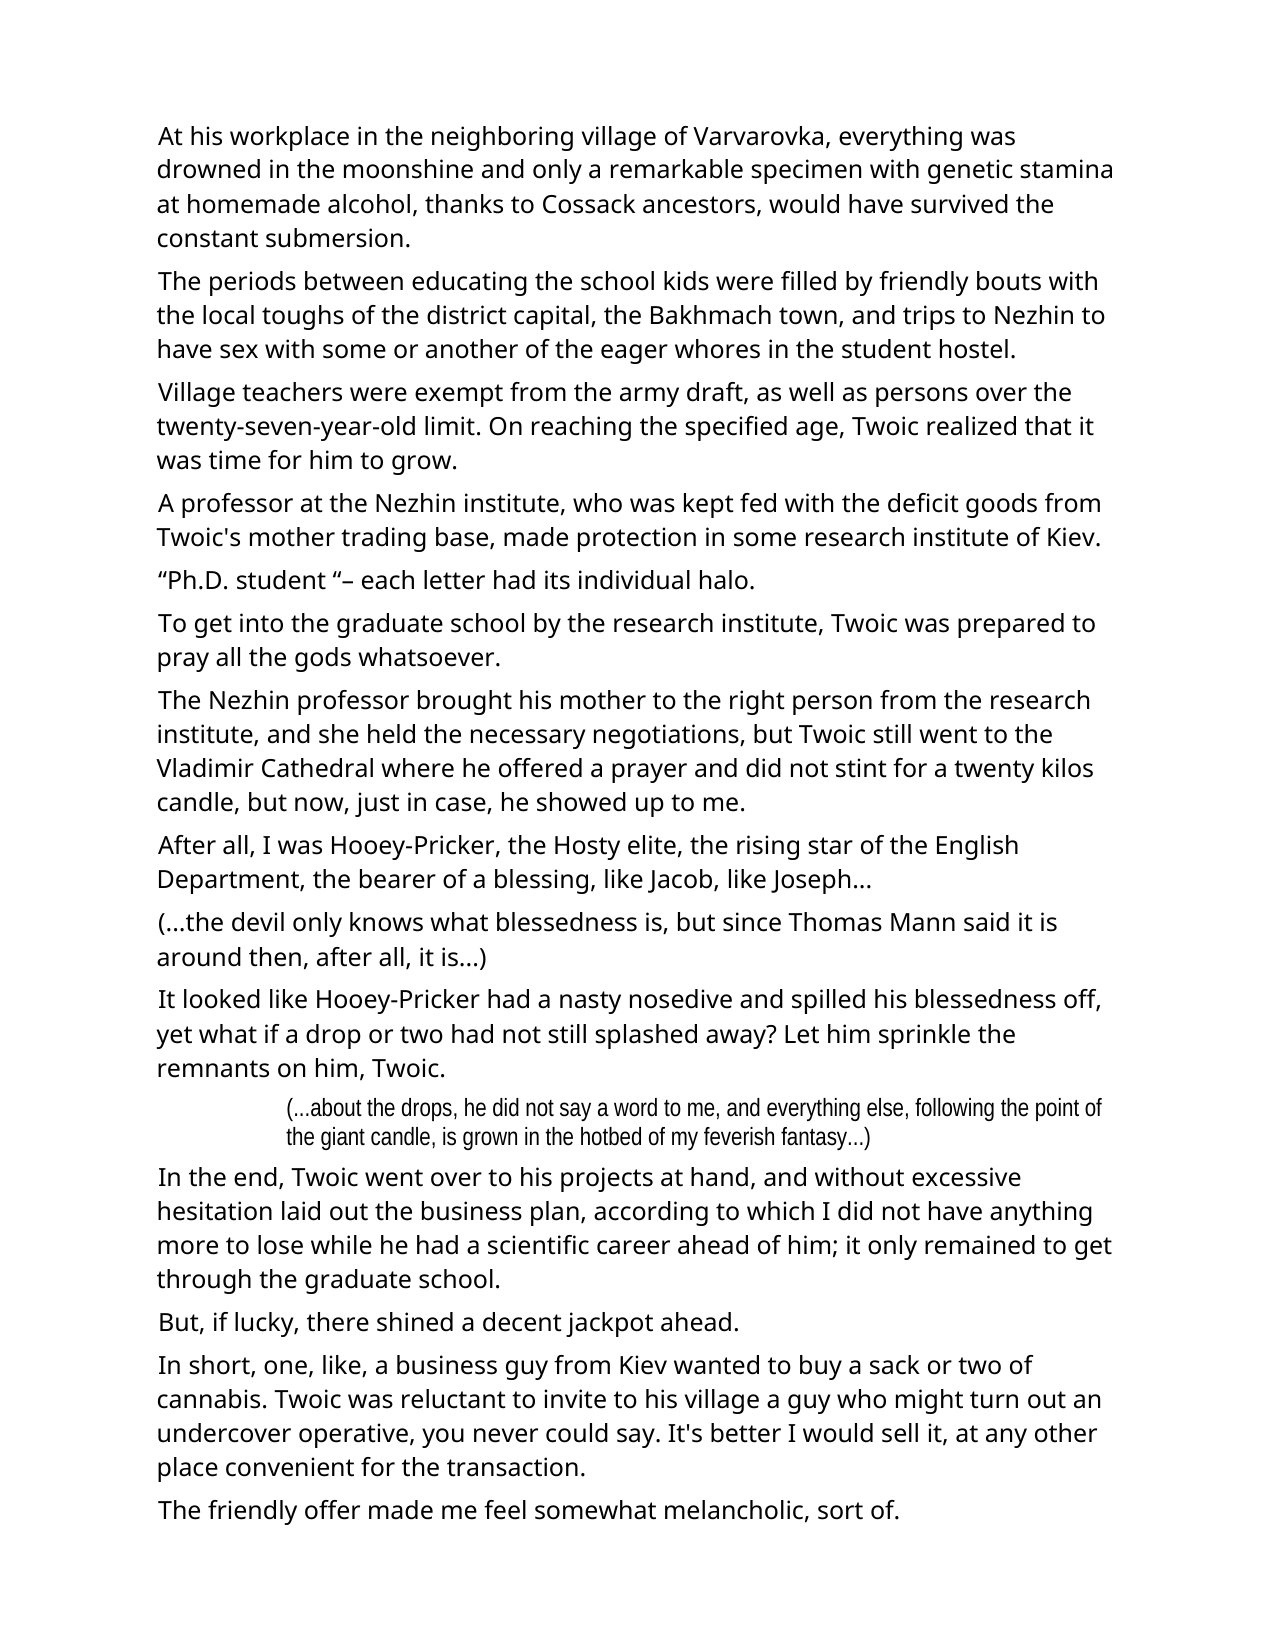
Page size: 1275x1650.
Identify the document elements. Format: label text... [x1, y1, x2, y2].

text In the end, Twoic went over to his projects at hand, and without excessive hesitation laid out the business plan, according to which I did not have anything more to lose while he had a scientific career ahead of him; it only remained to get through the graduate school. [156, 1159, 1118, 1296]
text In short, one, like, a business guy from Kiev wanted to buy a sack or two of cannabis. Twoic was reluctant to invite to his village a guy who might turn out an undercover operative, you never could say. It's better I would sell it, at any other place convenient for the transaction. [156, 1348, 1118, 1484]
text It looked like Hooey-Pricker had a nasty nosedive and spilled his blessedness off, yet what if a drop or two had not still splashed away? Let him sprinkle the remnants on him, Twoic. [156, 982, 1118, 1084]
text At his workplace in the neighboring village of Varvarovka, everything was drowned in the moonshine and only a remarkable specimen with genetic stamina at homemade alcohol, thanks to Cossack ancestors, would have survived the constant submersion. [156, 118, 1118, 254]
text But, if lucky, there shined a decent jackpot ahead. [156, 1305, 1118, 1339]
text The friendly offer made me feel somewhat melancholic, sort of. [156, 1493, 1118, 1527]
text Village teachers were exempt from the army draft, as well as persons over the twenty-seven-year-old limit. On reaching the specified age, Twoic realized that it was time for him to grow. [156, 374, 1118, 477]
text The Nezhin professor brought his mother to the right person from the research institute, and she held the necessary negotiations, but Twoic still went to the Vladimir Cathedral where he offered a prayer and did not stint for a twenty kilos candle, but now, just in case, he showed up to me. [156, 683, 1118, 819]
text To get into the graduate school by the research institute, Twoic was prepared to pray all the gods whatsoever. [156, 606, 1118, 674]
text A professor at the Nezhin institute, who was kept fed with the deficit goods from Twoic's mother trading base, made protection in some research institute of Kiev. [156, 486, 1118, 554]
text The periods between educating the school kids were filled by friendly bouts with the local toughs of the district capital, the Bakhmach town, and trips to Nezhin to have sex with some or another of the eager whores in the student hostel. [156, 263, 1118, 366]
text (...the devil only knows what blessedness is, but since Thomas Mann said it is around then, after all, it is...) [156, 905, 1118, 973]
list (...about the drops, he did not say a word to me, and everything else, following the point of the giant candle, is grown in the hotbed of my feverish fantasy...) [286, 1093, 1118, 1151]
text “Ph.D. student “– each letter had its individual halo. [156, 563, 1118, 597]
text After all, I was Hooey-Pricker, the Hosty elite, the rising star of the English Department, the bearer of a blessing, like Jacob, like Joseph... [156, 828, 1118, 896]
